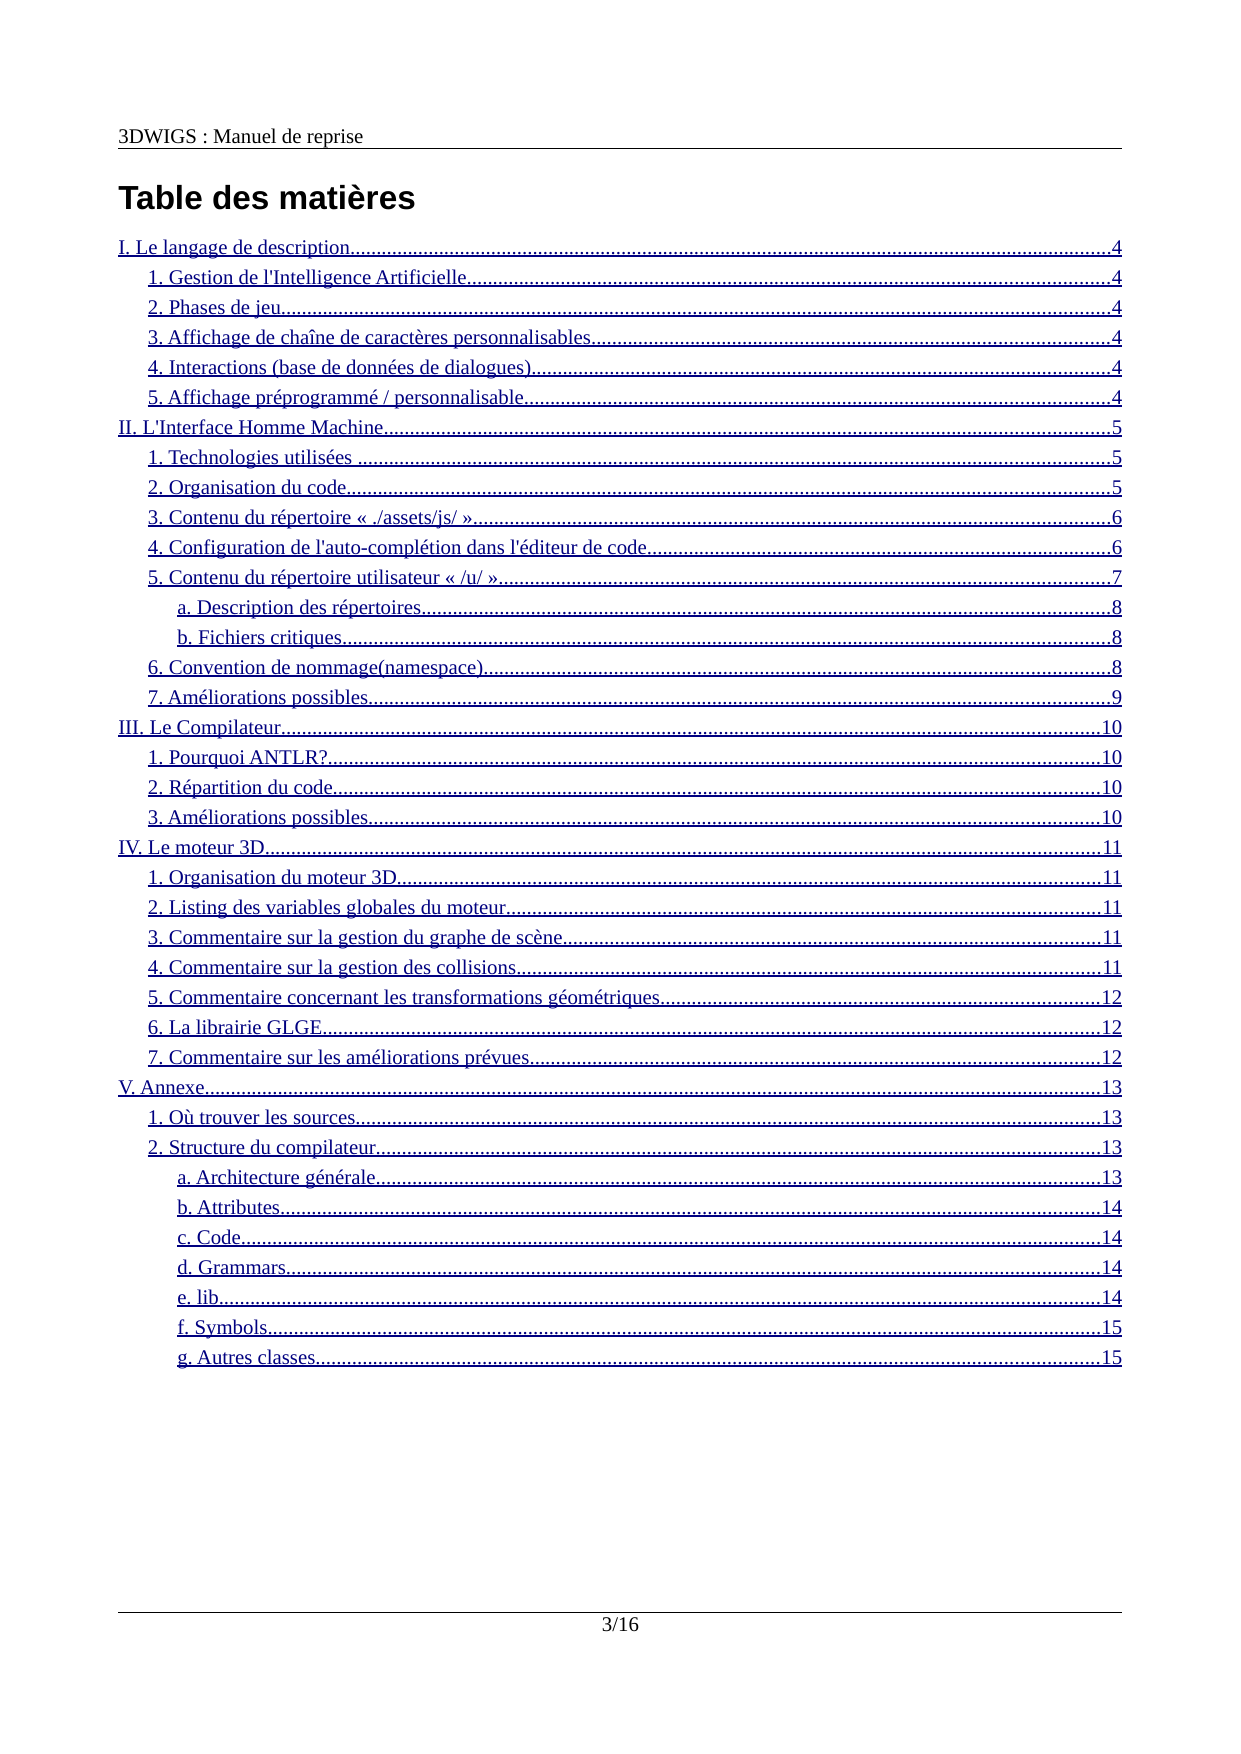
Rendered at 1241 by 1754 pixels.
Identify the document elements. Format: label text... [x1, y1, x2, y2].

text 1. Technologies utilisées 5 [148, 444, 1122, 465]
subtitle Table des matières [118, 178, 1122, 216]
text b. Attributes 14 [177, 1194, 1122, 1215]
text 4. Commentaire sur la gestion des collisions 11 [148, 954, 1122, 975]
text 2. Structure du compilateur 13 [148, 1134, 1122, 1155]
text b. Fichiers critiques 8 [177, 624, 1122, 645]
text II. L'Interface Homme Machine 5 [118, 414, 1122, 435]
text 7. Commentaire sur les améliorations prévues 12 [148, 1044, 1122, 1065]
text I. Le langage de description 4 [118, 234, 1122, 255]
text 4. Interactions (base de données de dialogues) 4 [148, 354, 1122, 375]
text a. Description des répertoires 8 [177, 594, 1122, 615]
text 3. Améliorations possibles 10 [148, 804, 1122, 825]
text III. Le Compilateur 10 [118, 714, 1122, 735]
text g. Autres classes 15 [177, 1344, 1122, 1365]
text V. Annexe 13 [118, 1074, 1122, 1095]
text 2. Phases de jeu 4 [148, 294, 1122, 315]
text 1. Organisation du moteur 3D 11 [148, 864, 1122, 885]
text 1. Pourquoi ANTLR? 10 [148, 744, 1122, 765]
text 7. Améliorations possibles 9 [148, 684, 1122, 705]
text c. Code 14 [177, 1224, 1122, 1245]
text 2. Organisation du code 5 [148, 474, 1122, 495]
text 6. La librairie GLGE 12 [148, 1014, 1122, 1035]
text 2. Listing des variables globales du moteur 11 [148, 894, 1122, 915]
text 3. Contenu du répertoire « ./assets/js/ » 6 [148, 504, 1122, 525]
text a. Architecture générale 13 [177, 1164, 1122, 1185]
text 5. Affichage préprogrammé / personnalisable 4 [148, 384, 1122, 405]
text 1. Gestion de l'Intelligence Artificielle 4 [148, 264, 1122, 285]
text IV. Le moteur 3D 11 [118, 834, 1122, 855]
text 3. Affichage de chaîne de caractères personnalisables 4 [148, 324, 1122, 345]
text f. Symbols 15 [177, 1314, 1122, 1335]
text e. lib 14 [177, 1284, 1122, 1305]
text 5. Contenu du répertoire utilisateur « /u/ » 7 [148, 564, 1122, 585]
text 6. Convention de nommage(namespace) 8 [148, 654, 1122, 675]
text 4. Configuration de l'auto-complétion dans l'éditeur de code 6 [148, 534, 1122, 555]
text d. Grammars 14 [177, 1254, 1122, 1275]
text 3. Commentaire sur la gestion du graphe de scène 11 [148, 924, 1122, 945]
text 1. Où trouver les sources 13 [148, 1104, 1122, 1125]
text 5. Commentaire concernant les transformations géométriques 12 [148, 984, 1122, 1005]
text 2. Répartition du code 10 [148, 774, 1122, 795]
